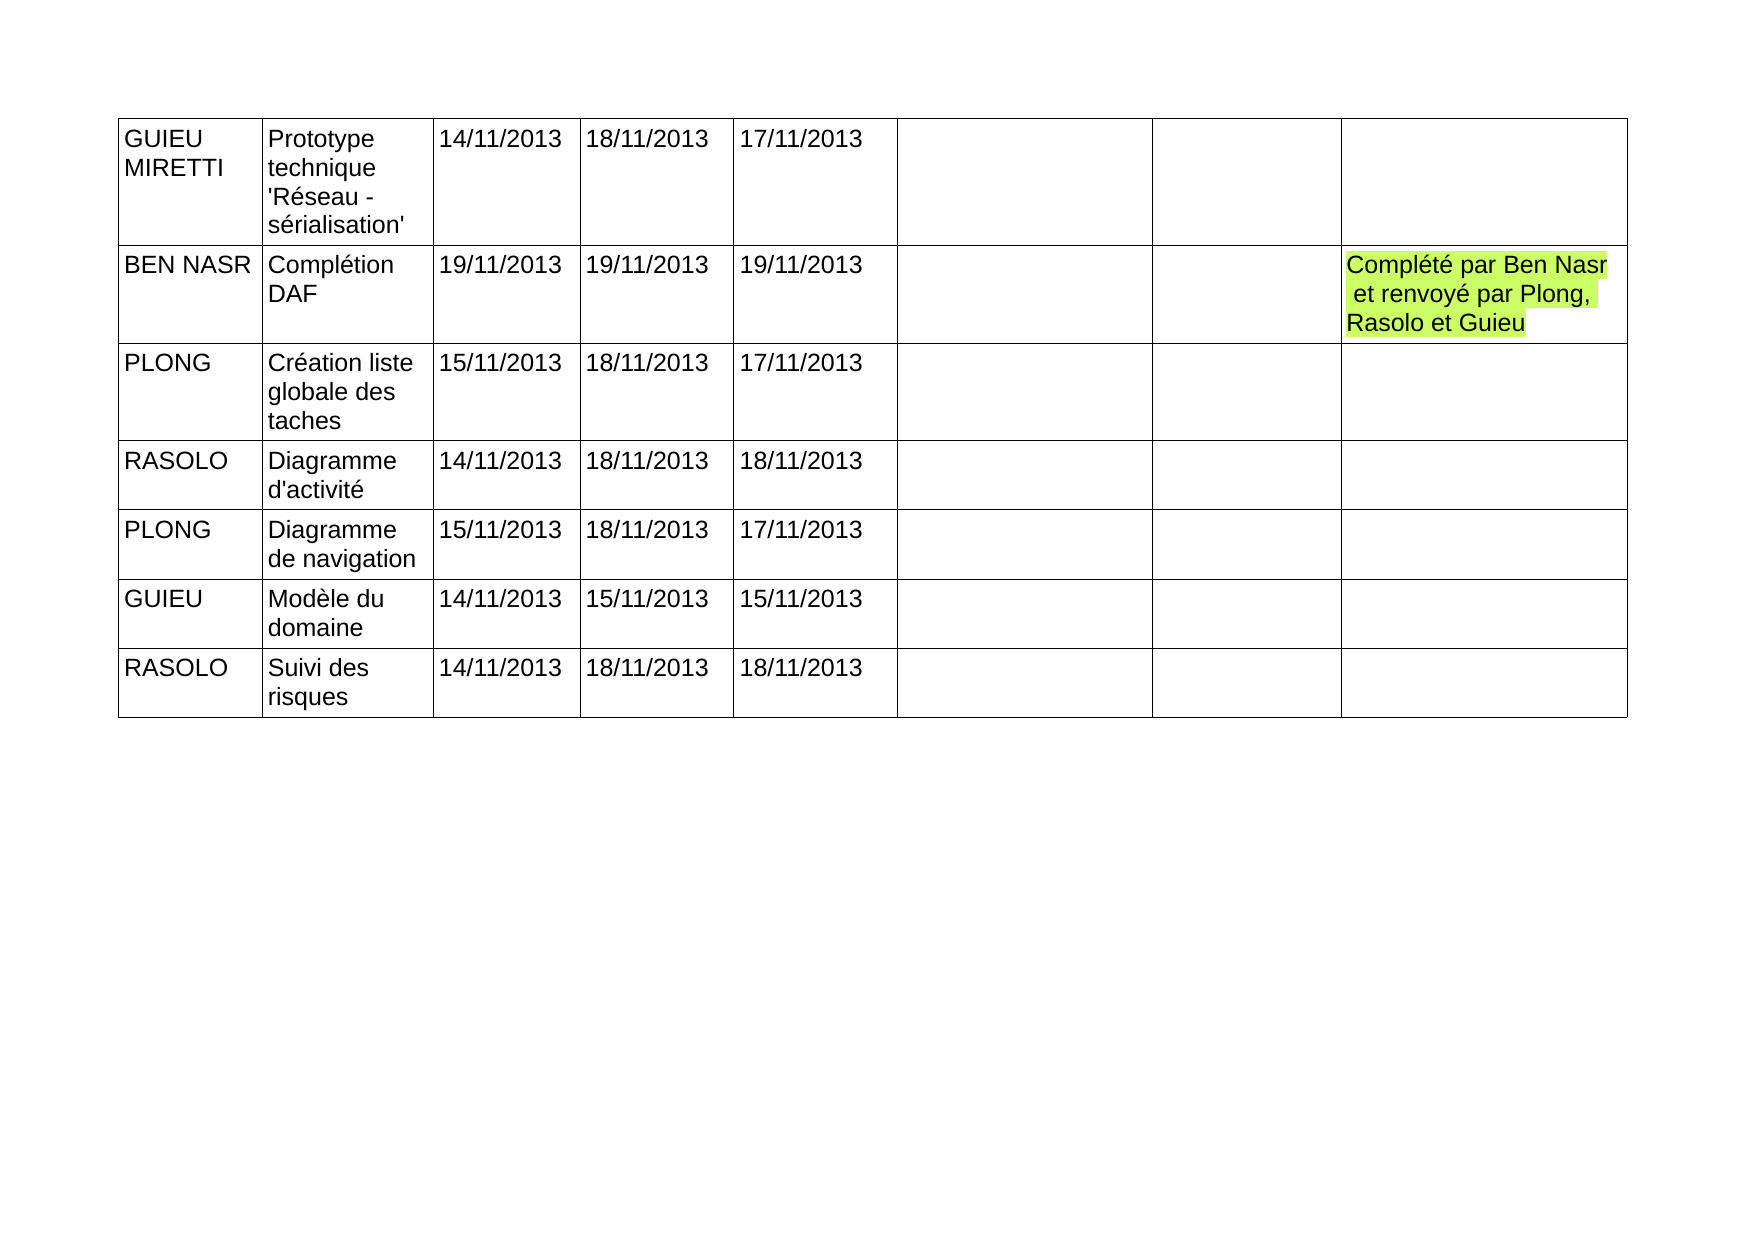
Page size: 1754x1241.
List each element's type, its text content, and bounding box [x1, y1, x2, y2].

table_cell 19/11/2013 [734, 246, 897, 342]
table_cell Diagramme de navigation [263, 510, 433, 578]
table_cell 19/11/2013 [434, 246, 580, 342]
table_cell 15/11/2013 [434, 510, 580, 578]
table_cell 18/11/2013 [581, 441, 733, 509]
table_cell PLONG [119, 344, 262, 440]
table_cell 14/11/2013 [434, 119, 580, 245]
table_cell 17/11/2013 [734, 344, 897, 440]
table_cell 15/11/2013 [581, 580, 733, 647]
table_cell [1153, 649, 1341, 717]
table_cell [1342, 344, 1627, 440]
table_cell BEN NASR [119, 246, 262, 342]
table_cell 14/11/2013 [434, 580, 580, 647]
table_cell [1153, 246, 1341, 342]
table_cell 15/11/2013 [434, 344, 580, 440]
table_cell Modèle du domaine [263, 580, 433, 647]
table_cell [898, 580, 1152, 647]
table_cell [1153, 441, 1341, 509]
table_cell Diagramme d'activité [263, 441, 433, 509]
table_cell [898, 119, 1152, 245]
table_cell [898, 649, 1152, 717]
table_cell 18/11/2013 [734, 649, 897, 717]
table_cell Création liste globale des taches [263, 344, 433, 440]
table_cell 18/11/2013 [581, 649, 733, 717]
table_cell [898, 344, 1152, 440]
table_cell [1342, 649, 1627, 717]
table_cell [1342, 441, 1627, 509]
table_cell [898, 246, 1152, 342]
table_cell Suivi des risques [263, 649, 433, 717]
table_cell 17/11/2013 [734, 119, 897, 245]
table_cell [1153, 510, 1341, 578]
table_cell [1342, 119, 1627, 245]
table_cell 19/11/2013 [581, 246, 733, 342]
table_cell GUIEU [119, 580, 262, 647]
table_cell Complétion DAF [263, 246, 433, 342]
table_cell 17/11/2013 [734, 510, 897, 578]
table_cell [898, 441, 1152, 509]
table_cell [1153, 119, 1341, 245]
table_cell [1153, 580, 1341, 647]
table_cell [1342, 580, 1627, 647]
table_cell 18/11/2013 [581, 344, 733, 440]
table_cell [1153, 344, 1341, 440]
table_cell 18/11/2013 [734, 441, 897, 509]
table_cell 15/11/2013 [734, 580, 897, 647]
table_cell 18/11/2013 [581, 119, 733, 245]
table_cell GUIEU MIRETTI [119, 119, 262, 245]
table_cell [1342, 510, 1627, 578]
table_cell Complété par Ben Nasr et renvoyé par Plong, Rasolo et Guieu [1342, 246, 1627, 342]
table_cell 14/11/2013 [434, 649, 580, 717]
table_cell 18/11/2013 [581, 510, 733, 578]
table_cell RASOLO [119, 441, 262, 509]
table_cell Prototype technique 'Réseau - sérialisation' [263, 119, 433, 245]
table_cell 14/11/2013 [434, 441, 580, 509]
table_cell RASOLO [119, 649, 262, 717]
table_cell [898, 510, 1152, 578]
table_cell PLONG [119, 510, 262, 578]
